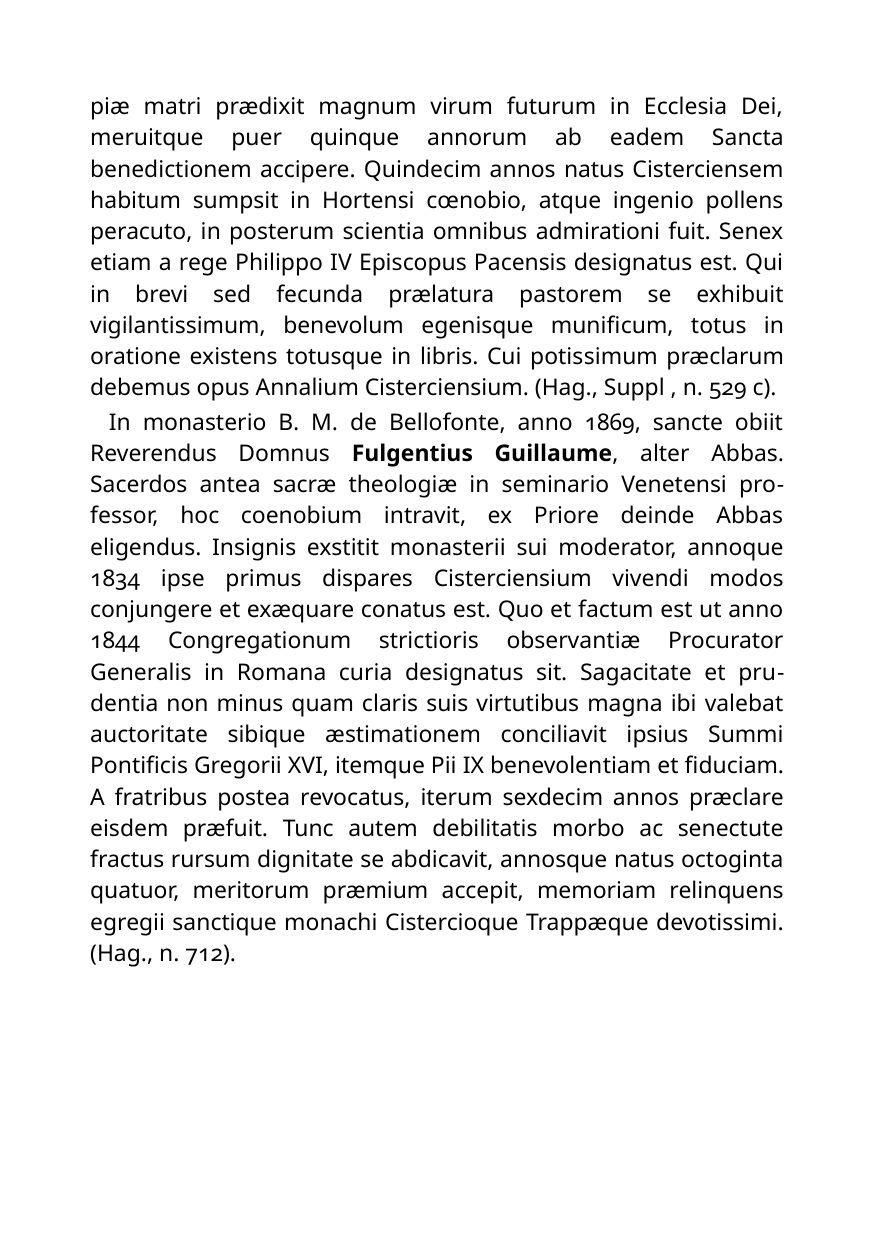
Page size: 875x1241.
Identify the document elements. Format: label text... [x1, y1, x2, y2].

text In monasterio B. M. de Bellofonte, anno 1869, sancte obiit Reverendus Domnus Fulgentius Guillaume, alter Abbas. Sacerdos antea sacræ theologiæ in seminario Venetensi pro­fessor, hoc coenobium intravit, ex Priore deinde Abbas eligendus. Insignis exstitit monasterii sui moderator, annoque 1834 ipse primus dispares Cisterciensium vivendi modos conjungere et exæquare conatus est. Quo et factum est ut anno 1844 Congregationum strictioris observantiæ Procurator Generalis in Romana curia designatus sit. Sagacitate et pru­dentia non minus quam claris suis virtutibus magna ibi valebat auctoritate sibique æstimationem conciliavit ipsius Summi Pontificis Gregorii XVI, itemque Pii IX benevolen­tiam et fiduciam. A fratribus postea revocatus, iterum sexdecim annos præclare eisdem præfuit. Tunc autem debilitatis morbo ac senectute fractus rursum dignitate se abdicavit, annosque natus octoginta quatuor, meritorum præmium accepit, memoriam relinquens egregii sanctique monachi Cistercioque Trappæque devotissimi. (Hag., n. 712). [90, 406, 784, 968]
text piæ matri prædixit magnum virum futurum in Ecclesia Dei, meruitque puer quinque annorum ab eadem Sancta benedictionem accipere. Quindecim annos natus Cisterciensem habitum sumpsit in Hortensi cœnobio, atque ingenio pollens peracuto, in posterum scientia omnibus admirationi fuit. Senex etiam a rege Philippo IV Episcopus Pacensis designatus est. Qui in brevi sed fecunda prælatura pastorem se exhibuit vigilantissimum, benevolum egenisque munifi­cum, totus in oratione existens totusque in libris. Cui potis­simum præclarum debemus opus Annalium Cisterciensium. (Hag., Suppl , n. 529 c). [90, 90, 784, 402]
